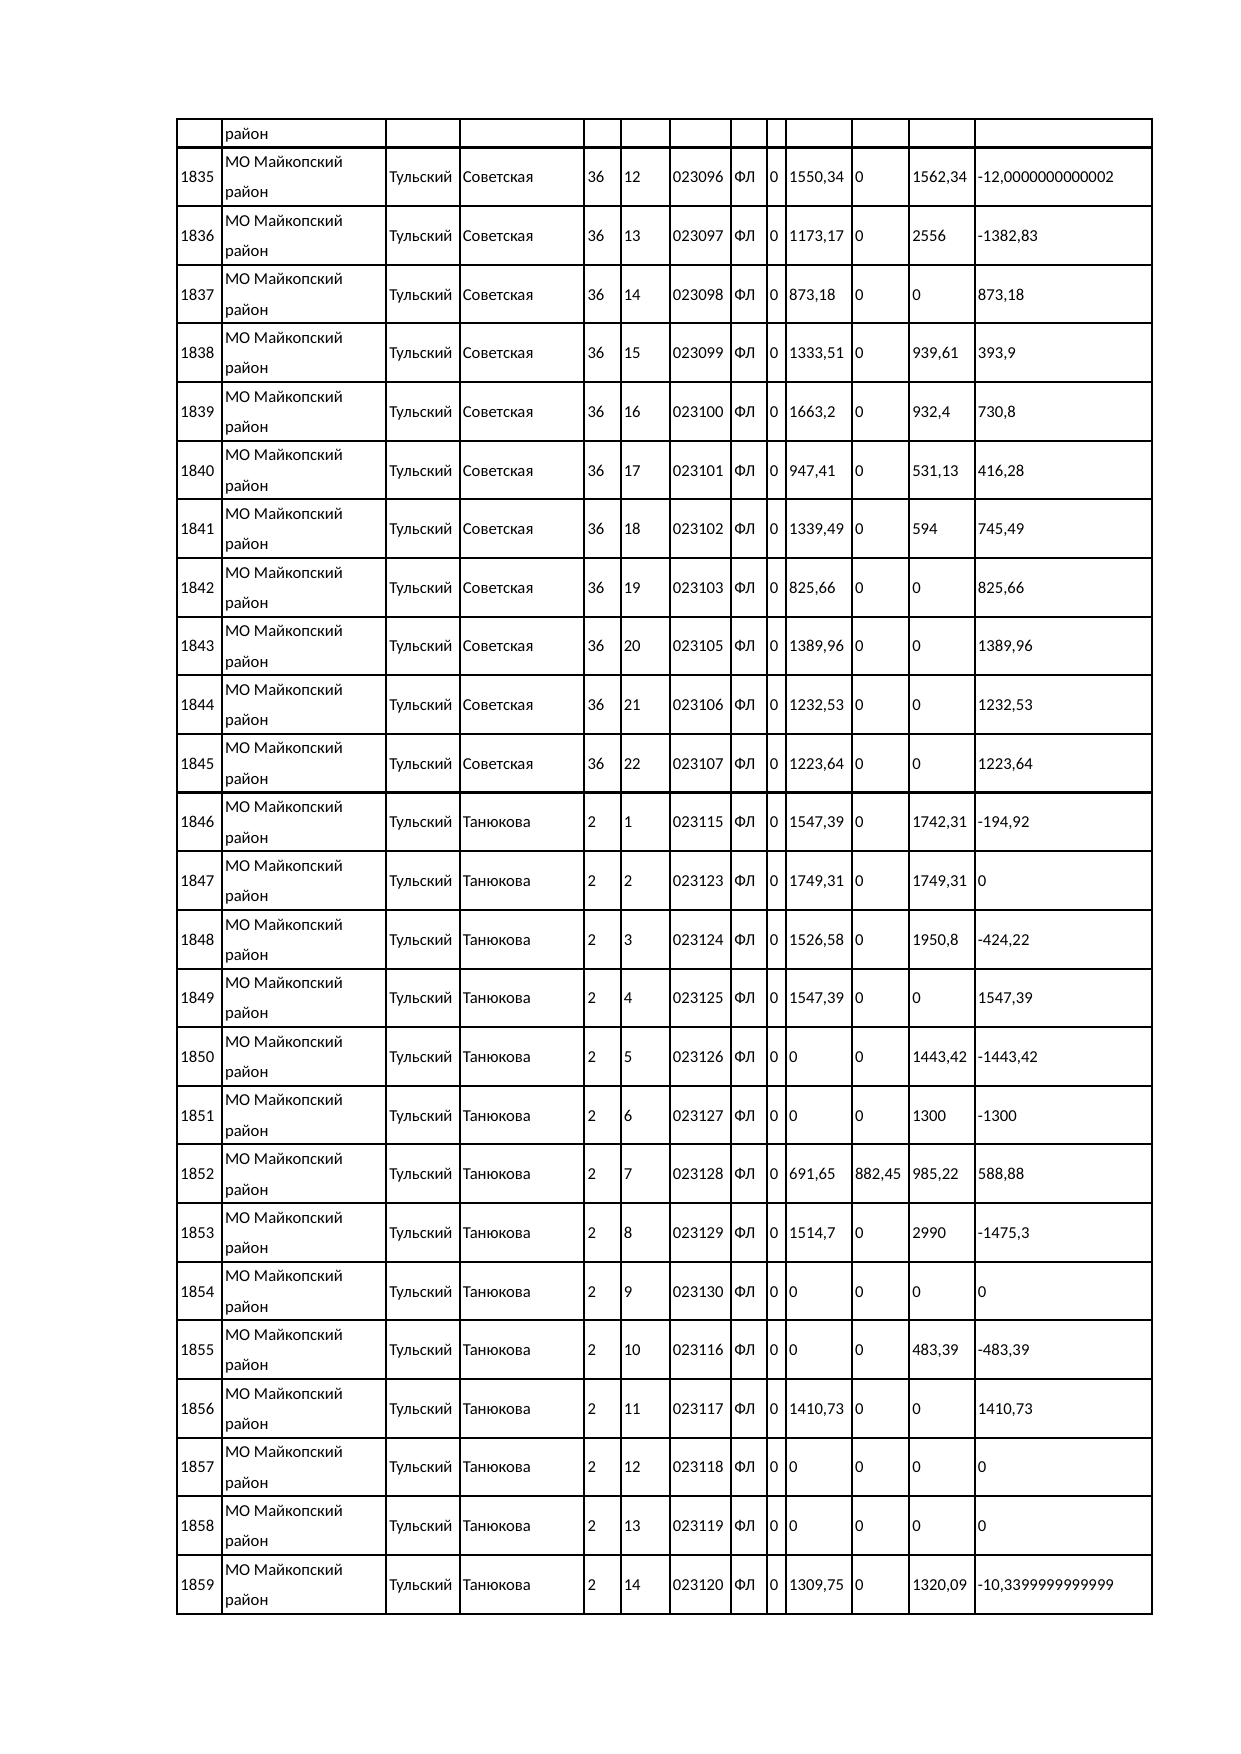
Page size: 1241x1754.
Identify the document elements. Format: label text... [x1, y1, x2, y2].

table_cell Тульский [387, 1380, 459, 1437]
table_cell 36 [585, 559, 620, 616]
table_cell -483,39 [976, 1321, 1151, 1378]
table_cell [461, 120, 583, 146]
table_cell Танюкова [461, 1087, 583, 1143]
table_cell 023096 [671, 149, 730, 205]
table_cell 1547,39 [976, 970, 1151, 1026]
table_cell МО Майкопский район [223, 1556, 385, 1612]
table_cell 0 [768, 676, 785, 733]
table_cell МО Майкопский район [223, 1263, 385, 1319]
table_cell 0 [853, 1439, 908, 1495]
table_cell Тульский [387, 1497, 459, 1554]
table_cell 2 [585, 1556, 620, 1612]
table_cell 0 [853, 383, 908, 439]
table_cell Тульский [387, 794, 459, 850]
table_cell 1844 [178, 676, 221, 733]
table_cell 1410,73 [787, 1380, 851, 1437]
table_cell 023098 [671, 266, 730, 322]
table_cell 939,61 [910, 324, 974, 381]
table_cell 023106 [671, 676, 730, 733]
table_cell ФЛ [732, 794, 766, 850]
table_cell 1300 [910, 1087, 974, 1143]
table_cell 023129 [671, 1204, 730, 1261]
table_cell ФЛ [732, 442, 766, 498]
table_cell 1846 [178, 794, 221, 850]
table_cell 0 [976, 852, 1151, 909]
table_cell 2 [585, 1263, 620, 1319]
table_cell 873,18 [976, 266, 1151, 322]
table_cell Танюкова [461, 1028, 583, 1085]
table_cell 19 [622, 559, 669, 616]
table_cell МО Майкопский район [223, 383, 385, 439]
table_cell [622, 120, 669, 146]
table_cell МО Майкопский район [223, 266, 385, 322]
table_cell МО Майкопский район [223, 1028, 385, 1085]
table_cell 0 [768, 500, 785, 557]
table_cell 0 [768, 1321, 785, 1378]
table_cell 393,9 [976, 324, 1151, 381]
table_cell 0 [768, 266, 785, 322]
table_cell 023116 [671, 1321, 730, 1378]
table_cell 023101 [671, 442, 730, 498]
table_cell МО Майкопский район [223, 1087, 385, 1143]
table_cell Тульский [387, 383, 459, 439]
table_cell 0 [853, 1263, 908, 1319]
table_cell МО Майкопский район [223, 559, 385, 616]
table_cell 1389,96 [787, 618, 851, 674]
table_cell 0 [768, 1087, 785, 1143]
table_cell -194,92 [976, 794, 1151, 850]
table_cell 2 [585, 911, 620, 967]
table_cell 0 [768, 1204, 785, 1261]
table_cell 531,13 [910, 442, 974, 498]
table_cell 0 [853, 1028, 908, 1085]
table_cell Советская [461, 383, 583, 439]
table_cell ФЛ [732, 1204, 766, 1261]
table_cell 882,45 [853, 1145, 908, 1202]
table_cell Тульский [387, 676, 459, 733]
table_cell 22 [622, 735, 669, 791]
table_cell 023126 [671, 1028, 730, 1085]
table_cell 0 [768, 735, 785, 791]
table_cell 825,66 [976, 559, 1151, 616]
table_cell 023102 [671, 500, 730, 557]
table_cell 0 [910, 266, 974, 322]
table_cell 36 [585, 500, 620, 557]
table_cell ФЛ [732, 266, 766, 322]
table_cell 947,41 [787, 442, 851, 498]
table_cell МО Майкопский район [223, 852, 385, 909]
table_cell 2 [585, 1145, 620, 1202]
table_cell 12 [622, 149, 669, 205]
table_cell 0 [853, 970, 908, 1026]
table_cell 2 [585, 970, 620, 1026]
table_cell 023124 [671, 911, 730, 967]
table_cell 2 [585, 794, 620, 850]
table_cell МО Майкопский район [223, 442, 385, 498]
table_cell -1443,42 [976, 1028, 1151, 1085]
table_cell 1663,2 [787, 383, 851, 439]
table_cell 8 [622, 1204, 669, 1261]
table_cell -10,3399999999999 [976, 1556, 1151, 1612]
table_cell 0 [853, 911, 908, 967]
table_cell Советская [461, 442, 583, 498]
table_cell 13 [622, 207, 669, 264]
table_cell 023119 [671, 1497, 730, 1554]
table_cell 1223,64 [787, 735, 851, 791]
table_cell 0 [910, 1380, 974, 1437]
table_cell 0 [910, 1263, 974, 1319]
table_cell 1547,39 [787, 794, 851, 850]
table_cell 18 [622, 500, 669, 557]
table_cell 14 [622, 1556, 669, 1612]
table_cell Советская [461, 324, 583, 381]
table_cell -1382,83 [976, 207, 1151, 264]
table_cell 1843 [178, 618, 221, 674]
table_cell 023123 [671, 852, 730, 909]
table_cell 023100 [671, 383, 730, 439]
table_cell ФЛ [732, 970, 766, 1026]
table_cell 9 [622, 1263, 669, 1319]
table_cell Советская [461, 149, 583, 205]
table_cell 1 [622, 794, 669, 850]
table_cell Советская [461, 618, 583, 674]
table_cell Танюкова [461, 794, 583, 850]
table_cell 1223,64 [976, 735, 1151, 791]
table_cell 36 [585, 618, 620, 674]
table_cell 11 [622, 1380, 669, 1437]
table_cell 023128 [671, 1145, 730, 1202]
table_cell 1838 [178, 324, 221, 381]
table_cell МО Майкопский район [223, 911, 385, 967]
table_cell 20 [622, 618, 669, 674]
table_cell 023125 [671, 970, 730, 1026]
table_cell 0 [853, 1497, 908, 1554]
table_cell Тульский [387, 266, 459, 322]
table_cell 2 [585, 1439, 620, 1495]
table_cell 1232,53 [787, 676, 851, 733]
table_cell [976, 120, 1151, 146]
table_cell 0 [768, 1028, 785, 1085]
table_cell 0 [768, 207, 785, 264]
table_cell Тульский [387, 970, 459, 1026]
table_cell 36 [585, 266, 620, 322]
table_cell 1855 [178, 1321, 221, 1378]
table_cell ФЛ [732, 500, 766, 557]
table_cell МО Майкопский район [223, 1204, 385, 1261]
table_cell 36 [585, 442, 620, 498]
table_cell 0 [768, 383, 785, 439]
table_cell 1841 [178, 500, 221, 557]
table_cell [853, 120, 908, 146]
table_cell Тульский [387, 852, 459, 909]
table_cell ФЛ [732, 1439, 766, 1495]
table_cell Тульский [387, 1263, 459, 1319]
table_cell 0 [910, 735, 974, 791]
table_cell Танюкова [461, 970, 583, 1026]
table_cell 2 [585, 1321, 620, 1378]
table_cell 0 [853, 207, 908, 264]
table_cell 1443,42 [910, 1028, 974, 1085]
table_cell 10 [622, 1321, 669, 1378]
table_cell 0 [768, 1263, 785, 1319]
table_cell 023107 [671, 735, 730, 791]
table_cell МО Майкопский район [223, 1439, 385, 1495]
table_cell 1749,31 [910, 852, 974, 909]
table_cell 1858 [178, 1497, 221, 1554]
table_cell Танюкова [461, 911, 583, 967]
table_cell 0 [768, 911, 785, 967]
table_cell 0 [853, 559, 908, 616]
table_cell -424,22 [976, 911, 1151, 967]
table_cell 0 [787, 1263, 851, 1319]
table_cell 7 [622, 1145, 669, 1202]
table_cell 1333,51 [787, 324, 851, 381]
table_cell 0 [787, 1321, 851, 1378]
table_cell 1389,96 [976, 618, 1151, 674]
table_cell Советская [461, 676, 583, 733]
table_cell Тульский [387, 1321, 459, 1378]
table_cell 0 [853, 500, 908, 557]
table_cell 1309,75 [787, 1556, 851, 1612]
table_cell -12,0000000000002 [976, 149, 1151, 205]
table_cell 1845 [178, 735, 221, 791]
table_cell 0 [787, 1439, 851, 1495]
table_cell 0 [910, 1497, 974, 1554]
table_cell 023105 [671, 618, 730, 674]
table_cell 0 [787, 1497, 851, 1554]
table_cell 0 [853, 266, 908, 322]
table_cell МО Майкопский район [223, 970, 385, 1026]
table_cell 691,65 [787, 1145, 851, 1202]
table_cell Тульский [387, 1439, 459, 1495]
table_cell 0 [768, 1497, 785, 1554]
table_cell 932,4 [910, 383, 974, 439]
table_cell 1854 [178, 1263, 221, 1319]
table_cell 0 [768, 1556, 785, 1612]
table_cell Тульский [387, 149, 459, 205]
table_cell 1410,73 [976, 1380, 1151, 1437]
table_cell 0 [853, 1556, 908, 1612]
table_cell 1857 [178, 1439, 221, 1495]
table_cell ФЛ [732, 383, 766, 439]
table_cell Танюкова [461, 1556, 583, 1612]
table_cell Тульский [387, 618, 459, 674]
table_cell 023120 [671, 1556, 730, 1612]
table_cell 0 [976, 1263, 1151, 1319]
table_cell ФЛ [732, 1497, 766, 1554]
table_cell 1850 [178, 1028, 221, 1085]
table_cell 36 [585, 149, 620, 205]
table_cell 0 [910, 618, 974, 674]
table_cell 0 [910, 559, 974, 616]
table_cell 0 [853, 1087, 908, 1143]
table_cell 1840 [178, 442, 221, 498]
table_cell 0 [976, 1497, 1151, 1554]
table_cell 1232,53 [976, 676, 1151, 733]
table_cell 0 [768, 1439, 785, 1495]
table_cell [585, 120, 620, 146]
table_cell район [223, 120, 385, 146]
table_cell МО Майкопский район [223, 1380, 385, 1437]
table_cell 0 [768, 442, 785, 498]
table_cell [387, 120, 459, 146]
table_cell 4 [622, 970, 669, 1026]
table_cell 0 [853, 794, 908, 850]
table_cell 1950,8 [910, 911, 974, 967]
table_cell ФЛ [732, 1556, 766, 1612]
table_cell 1320,09 [910, 1556, 974, 1612]
table_cell 2990 [910, 1204, 974, 1261]
table_cell Тульский [387, 207, 459, 264]
table_cell 1848 [178, 911, 221, 967]
table_cell [732, 120, 766, 146]
table_cell 0 [853, 442, 908, 498]
table_cell Тульский [387, 735, 459, 791]
table_cell 1839 [178, 383, 221, 439]
table_cell 0 [853, 324, 908, 381]
table_cell 023103 [671, 559, 730, 616]
table_cell 0 [853, 852, 908, 909]
table_cell 36 [585, 735, 620, 791]
table_cell 1526,58 [787, 911, 851, 967]
table_cell 2 [585, 1380, 620, 1437]
table_cell МО Майкопский район [223, 207, 385, 264]
table_cell -1475,3 [976, 1204, 1151, 1261]
table_cell Советская [461, 207, 583, 264]
table_cell 730,8 [976, 383, 1151, 439]
table_cell 0 [976, 1439, 1151, 1495]
table_cell ФЛ [732, 1087, 766, 1143]
table_cell Тульский [387, 500, 459, 557]
table_cell 0 [768, 852, 785, 909]
table_cell 1835 [178, 149, 221, 205]
table_cell МО Майкопский район [223, 324, 385, 381]
table_cell Тульский [387, 559, 459, 616]
table_cell Танюкова [461, 1145, 583, 1202]
table_cell 15 [622, 324, 669, 381]
table_cell 1852 [178, 1145, 221, 1202]
table_cell 985,22 [910, 1145, 974, 1202]
table_cell 36 [585, 207, 620, 264]
table_cell ФЛ [732, 1321, 766, 1378]
table_cell 825,66 [787, 559, 851, 616]
table_cell 1851 [178, 1087, 221, 1143]
table_cell 6 [622, 1087, 669, 1143]
table_cell Танюкова [461, 1263, 583, 1319]
table_cell 2 [585, 1204, 620, 1261]
table_cell МО Майкопский район [223, 735, 385, 791]
table_cell 0 [768, 559, 785, 616]
table_cell 023118 [671, 1439, 730, 1495]
table_cell ФЛ [732, 207, 766, 264]
table_cell [178, 120, 221, 146]
table_cell 1856 [178, 1380, 221, 1437]
table_cell 483,39 [910, 1321, 974, 1378]
table_cell 023115 [671, 794, 730, 850]
table_cell МО Майкопский район [223, 500, 385, 557]
table_cell 0 [910, 676, 974, 733]
table_cell 2 [622, 852, 669, 909]
table_cell [910, 120, 974, 146]
table_cell Танюкова [461, 1321, 583, 1378]
table_cell 1842 [178, 559, 221, 616]
table_cell ФЛ [732, 1145, 766, 1202]
table_cell -1300 [976, 1087, 1151, 1143]
table_cell ФЛ [732, 1380, 766, 1437]
table_cell 12 [622, 1439, 669, 1495]
table_cell 2 [585, 1497, 620, 1554]
table_cell 2 [585, 1087, 620, 1143]
table_cell [671, 120, 730, 146]
table_cell 023117 [671, 1380, 730, 1437]
table_cell ФЛ [732, 911, 766, 967]
table_cell 0 [853, 676, 908, 733]
table_cell МО Майкопский район [223, 149, 385, 205]
table_cell Танюкова [461, 1439, 583, 1495]
table_cell 3 [622, 911, 669, 967]
table_cell МО Майкопский район [223, 618, 385, 674]
table_cell Тульский [387, 1145, 459, 1202]
table_cell 36 [585, 324, 620, 381]
table_cell 0 [853, 618, 908, 674]
table_cell 16 [622, 383, 669, 439]
table_cell 0 [768, 1380, 785, 1437]
table_cell 594 [910, 500, 974, 557]
table_cell 1859 [178, 1556, 221, 1612]
table_cell 0 [853, 149, 908, 205]
table_cell 2556 [910, 207, 974, 264]
table_cell 1547,39 [787, 970, 851, 1026]
table_cell МО Майкопский район [223, 1321, 385, 1378]
table_cell Советская [461, 500, 583, 557]
table_cell 588,88 [976, 1145, 1151, 1202]
table_cell 36 [585, 676, 620, 733]
table_cell 0 [768, 149, 785, 205]
table_cell 1562,34 [910, 149, 974, 205]
table_cell МО Майкопский район [223, 676, 385, 733]
table_cell 0 [768, 324, 785, 381]
table_cell ФЛ [732, 324, 766, 381]
table_cell 1742,31 [910, 794, 974, 850]
table_cell Тульский [387, 1204, 459, 1261]
table_cell 14 [622, 266, 669, 322]
table_cell 5 [622, 1028, 669, 1085]
table_cell Советская [461, 266, 583, 322]
table_cell 0 [787, 1087, 851, 1143]
table_cell ФЛ [732, 676, 766, 733]
table_cell 0 [768, 618, 785, 674]
table_cell 1550,34 [787, 149, 851, 205]
table_cell Тульский [387, 1028, 459, 1085]
table_cell 023099 [671, 324, 730, 381]
table_cell 1849 [178, 970, 221, 1026]
table_cell Танюкова [461, 1204, 583, 1261]
table_cell Советская [461, 559, 583, 616]
table_cell 0 [768, 970, 785, 1026]
table_cell МО Майкопский район [223, 794, 385, 850]
table_cell Тульский [387, 442, 459, 498]
table_cell 0 [768, 1145, 785, 1202]
table_cell 1847 [178, 852, 221, 909]
table_cell 1836 [178, 207, 221, 264]
table_cell 0 [768, 794, 785, 850]
table_cell 0 [787, 1028, 851, 1085]
table_cell Тульский [387, 911, 459, 967]
table_cell 0 [853, 1380, 908, 1437]
table_cell 023130 [671, 1263, 730, 1319]
table_cell ФЛ [732, 1028, 766, 1085]
table_cell 2 [585, 852, 620, 909]
table_cell 0 [853, 735, 908, 791]
table_cell 023127 [671, 1087, 730, 1143]
table_cell ФЛ [732, 618, 766, 674]
table_cell 0 [910, 1439, 974, 1495]
table_cell 13 [622, 1497, 669, 1554]
table_cell МО Майкопский район [223, 1497, 385, 1554]
table_cell 023097 [671, 207, 730, 264]
table_cell Тульский [387, 1087, 459, 1143]
table_cell 17 [622, 442, 669, 498]
table_cell ФЛ [732, 1263, 766, 1319]
table_cell 416,28 [976, 442, 1151, 498]
table_cell [787, 120, 851, 146]
table_cell Тульский [387, 324, 459, 381]
table_cell 21 [622, 676, 669, 733]
table_cell 0 [853, 1204, 908, 1261]
table_cell 745,49 [976, 500, 1151, 557]
table_cell 1173,17 [787, 207, 851, 264]
table_cell 873,18 [787, 266, 851, 322]
table_cell ФЛ [732, 559, 766, 616]
table_cell Тульский [387, 1556, 459, 1612]
table_cell 36 [585, 383, 620, 439]
table_cell 0 [910, 970, 974, 1026]
table_cell [768, 120, 785, 146]
table_cell 1514,7 [787, 1204, 851, 1261]
table_cell ФЛ [732, 735, 766, 791]
table_cell Танюкова [461, 852, 583, 909]
table_cell 1339,49 [787, 500, 851, 557]
table_cell ФЛ [732, 852, 766, 909]
table_cell 2 [585, 1028, 620, 1085]
table_cell 1837 [178, 266, 221, 322]
table_cell Танюкова [461, 1497, 583, 1554]
table_cell 1749,31 [787, 852, 851, 909]
table_cell Советская [461, 735, 583, 791]
table_cell 0 [853, 1321, 908, 1378]
table_cell Танюкова [461, 1380, 583, 1437]
table_cell ФЛ [732, 149, 766, 205]
table_cell 1853 [178, 1204, 221, 1261]
table_cell МО Майкопский район [223, 1145, 385, 1202]
